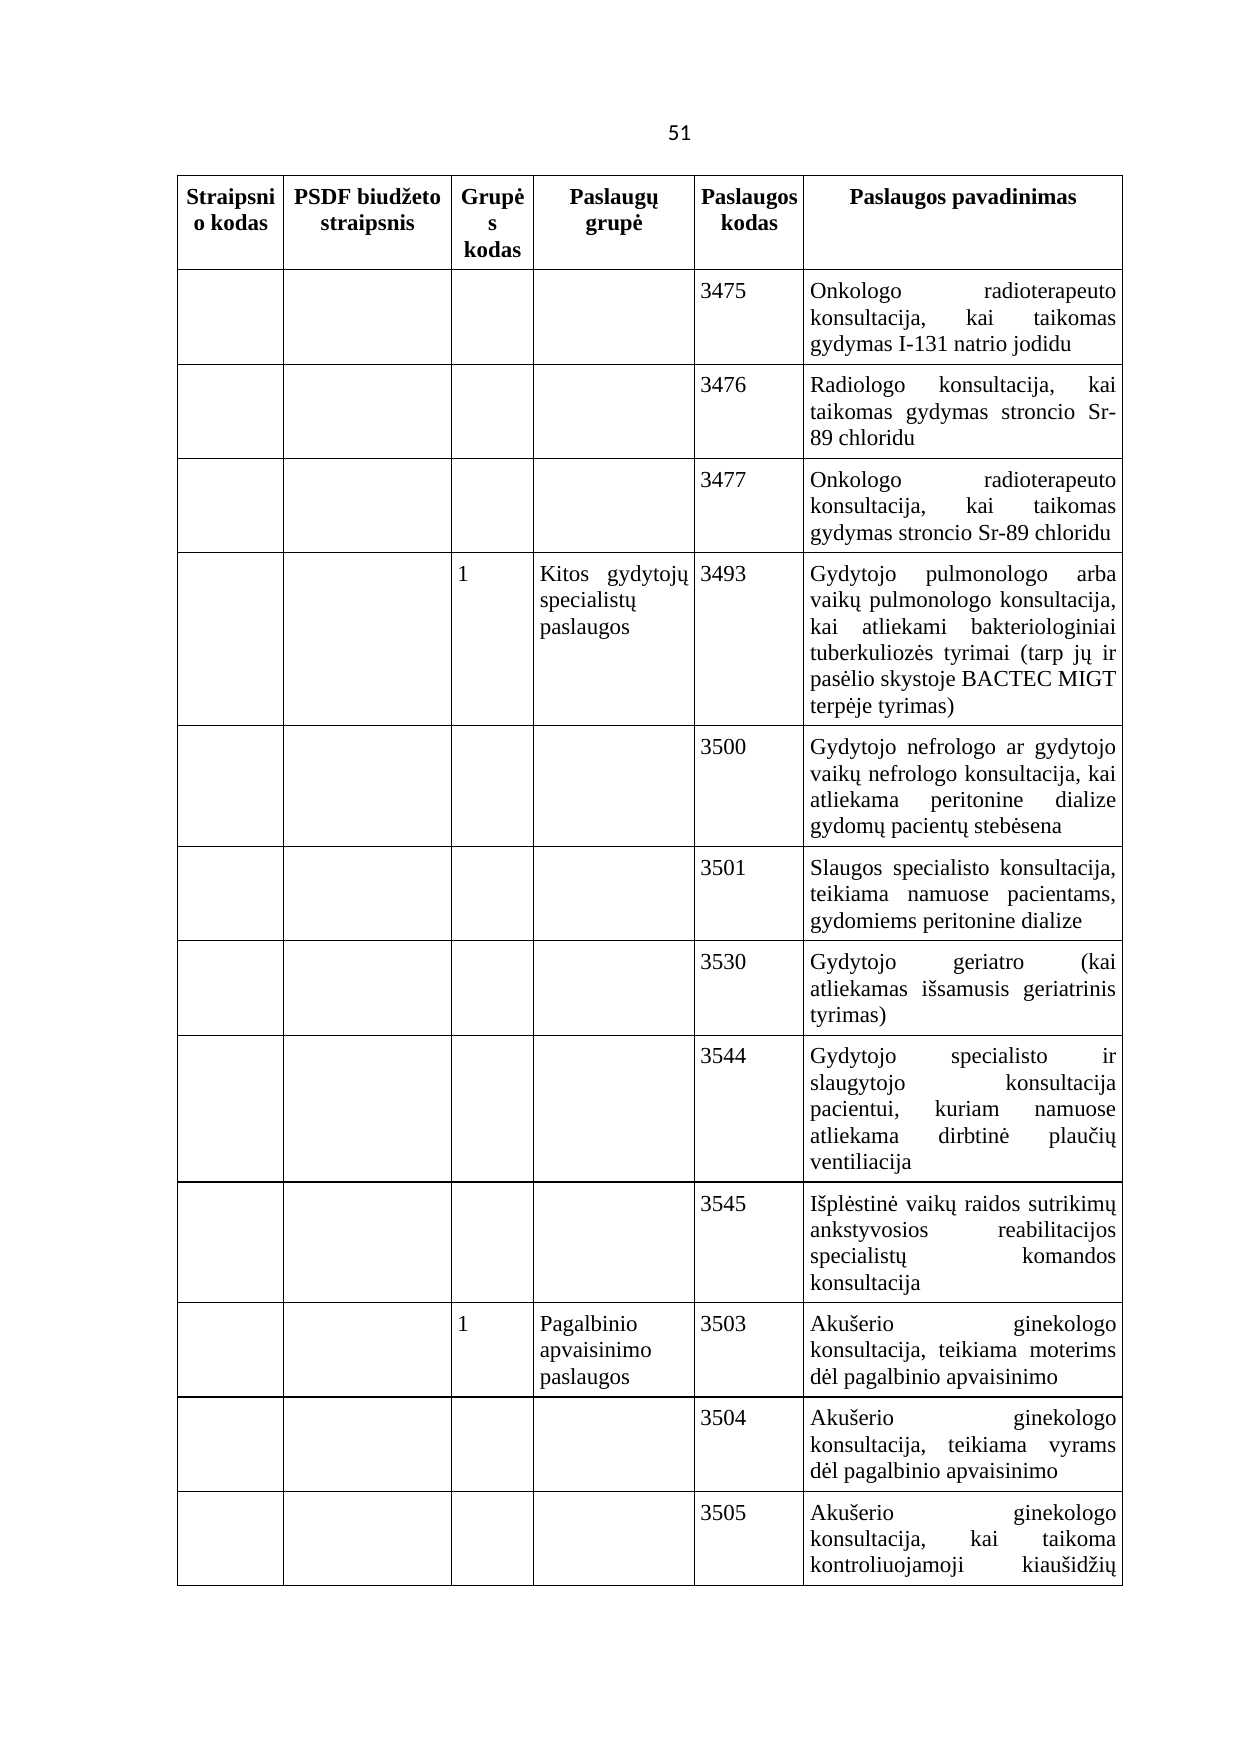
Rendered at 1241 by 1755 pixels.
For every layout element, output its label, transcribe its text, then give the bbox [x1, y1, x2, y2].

table_cell [534, 1036, 694, 1181]
table_cell [452, 1183, 533, 1302]
table_cell [178, 553, 283, 725]
table_cell Onkologo radioterapeuto konsultacija, kai taikomas gydymas stroncio Sr-89 chloridu [804, 459, 1122, 552]
table_cell [452, 941, 533, 1034]
table_cell Pagalbinio apvaisinimo paslaugos [534, 1303, 694, 1396]
table_header Paslaugos pavadinimas [804, 176, 1122, 269]
table_cell [178, 270, 283, 363]
table_cell 3545 [695, 1183, 803, 1302]
table_cell [284, 1398, 451, 1491]
table_cell 3505 [695, 1492, 803, 1585]
table_cell [452, 270, 533, 363]
table_cell [284, 1303, 451, 1396]
table_cell 3530 [695, 941, 803, 1034]
table_cell Išplėstinė vaikų raidos sutrikimų ankstyvosios reabilitacijos specialistų komandos konsultacija [804, 1183, 1122, 1302]
table_cell [284, 847, 451, 940]
table_cell [452, 459, 533, 552]
table_cell [452, 1492, 533, 1585]
table_cell 3475 [695, 270, 803, 363]
table_cell Gydytojo specialisto ir slaugytojo konsultacija pacientui, kuriam namuose atliekama dirbtinė plaučių ventiliacija [804, 1036, 1122, 1181]
table_cell Akušerio ginekologo konsultacija, teikiama vyrams dėl pagalbinio apvaisinimo [804, 1398, 1122, 1491]
table_cell [534, 1183, 694, 1302]
table_cell 3501 [695, 847, 803, 940]
table_cell [534, 1398, 694, 1491]
table_cell [284, 365, 451, 458]
table_cell Gydytojo nefrologo ar gydytojo vaikų nefrologo konsultacija, kai atliekama peritonine dialize gydomų pacientų stebėsena [804, 726, 1122, 846]
table_cell [178, 1492, 283, 1585]
table_cell 3493 [695, 553, 803, 725]
table_cell 3504 [695, 1398, 803, 1491]
table_cell [178, 941, 283, 1034]
table_cell [284, 1036, 451, 1181]
table_cell [284, 270, 451, 363]
table_cell [452, 365, 533, 458]
table_cell 3476 [695, 365, 803, 458]
table_cell [178, 1036, 283, 1181]
table_cell [534, 1492, 694, 1585]
table_cell 3477 [695, 459, 803, 552]
table_header Straipsnio kodas [178, 176, 283, 269]
table_cell [178, 459, 283, 552]
table_header Grupės kodas [452, 176, 533, 269]
table_cell 1 [452, 1303, 533, 1396]
table_cell [284, 1492, 451, 1585]
table_cell [534, 365, 694, 458]
table_cell [284, 553, 451, 725]
table_cell 1 [452, 553, 533, 725]
table_cell [452, 726, 533, 846]
table_cell [284, 941, 451, 1034]
table_cell [534, 270, 694, 363]
table_cell Akušerio ginekologo konsultacija, kai taikoma kontroliuojamoji kiaušidžių [804, 1492, 1122, 1585]
table_header PSDF biudžeto straipsnis [284, 176, 451, 269]
table_cell [284, 459, 451, 552]
table_cell [534, 847, 694, 940]
table_cell [178, 1398, 283, 1491]
table_cell [284, 1183, 451, 1302]
table_cell [178, 1303, 283, 1396]
table_cell [284, 726, 451, 846]
table_cell [178, 1183, 283, 1302]
table_cell [178, 847, 283, 940]
table_cell Kitos gydytojų specialistų paslaugos [534, 553, 694, 725]
table_cell Gydytojo pulmonologo arba vaikų pulmonologo konsultacija, kai atliekami bakteriologiniai tuberkuliozės tyrimai (tarp jų ir pasėlio skystoje BACTEC MIGT terpėje tyrimas) [804, 553, 1122, 725]
table_cell Gydytojo geriatro (kai atliekamas išsamusis geriatrinis tyrimas) [804, 941, 1122, 1034]
table_cell [452, 847, 533, 940]
table_cell Akušerio ginekologo konsultacija, teikiama moterims dėl pagalbinio apvaisinimo [804, 1303, 1122, 1396]
table_cell 3544 [695, 1036, 803, 1181]
table_cell [452, 1398, 533, 1491]
table_cell 3503 [695, 1303, 803, 1396]
table_cell [452, 1036, 533, 1181]
table_header Paslaugos kodas [695, 176, 803, 269]
table_cell Radiologo konsultacija, kai taikomas gydymas stroncio Sr-89 chloridu [804, 365, 1122, 458]
table_cell [178, 726, 283, 846]
table_header Paslaugų grupė [534, 176, 694, 269]
table_cell [534, 941, 694, 1034]
table_cell Onkologo radioterapeuto konsultacija, kai taikomas gydymas I-131 natrio jodidu [804, 270, 1122, 363]
table_cell [178, 365, 283, 458]
table_cell [534, 459, 694, 552]
table_cell 3500 [695, 726, 803, 846]
table_cell Slaugos specialisto konsultacija, teikiama namuose pacientams, gydomiems peritonine dialize [804, 847, 1122, 940]
table_cell [534, 726, 694, 846]
